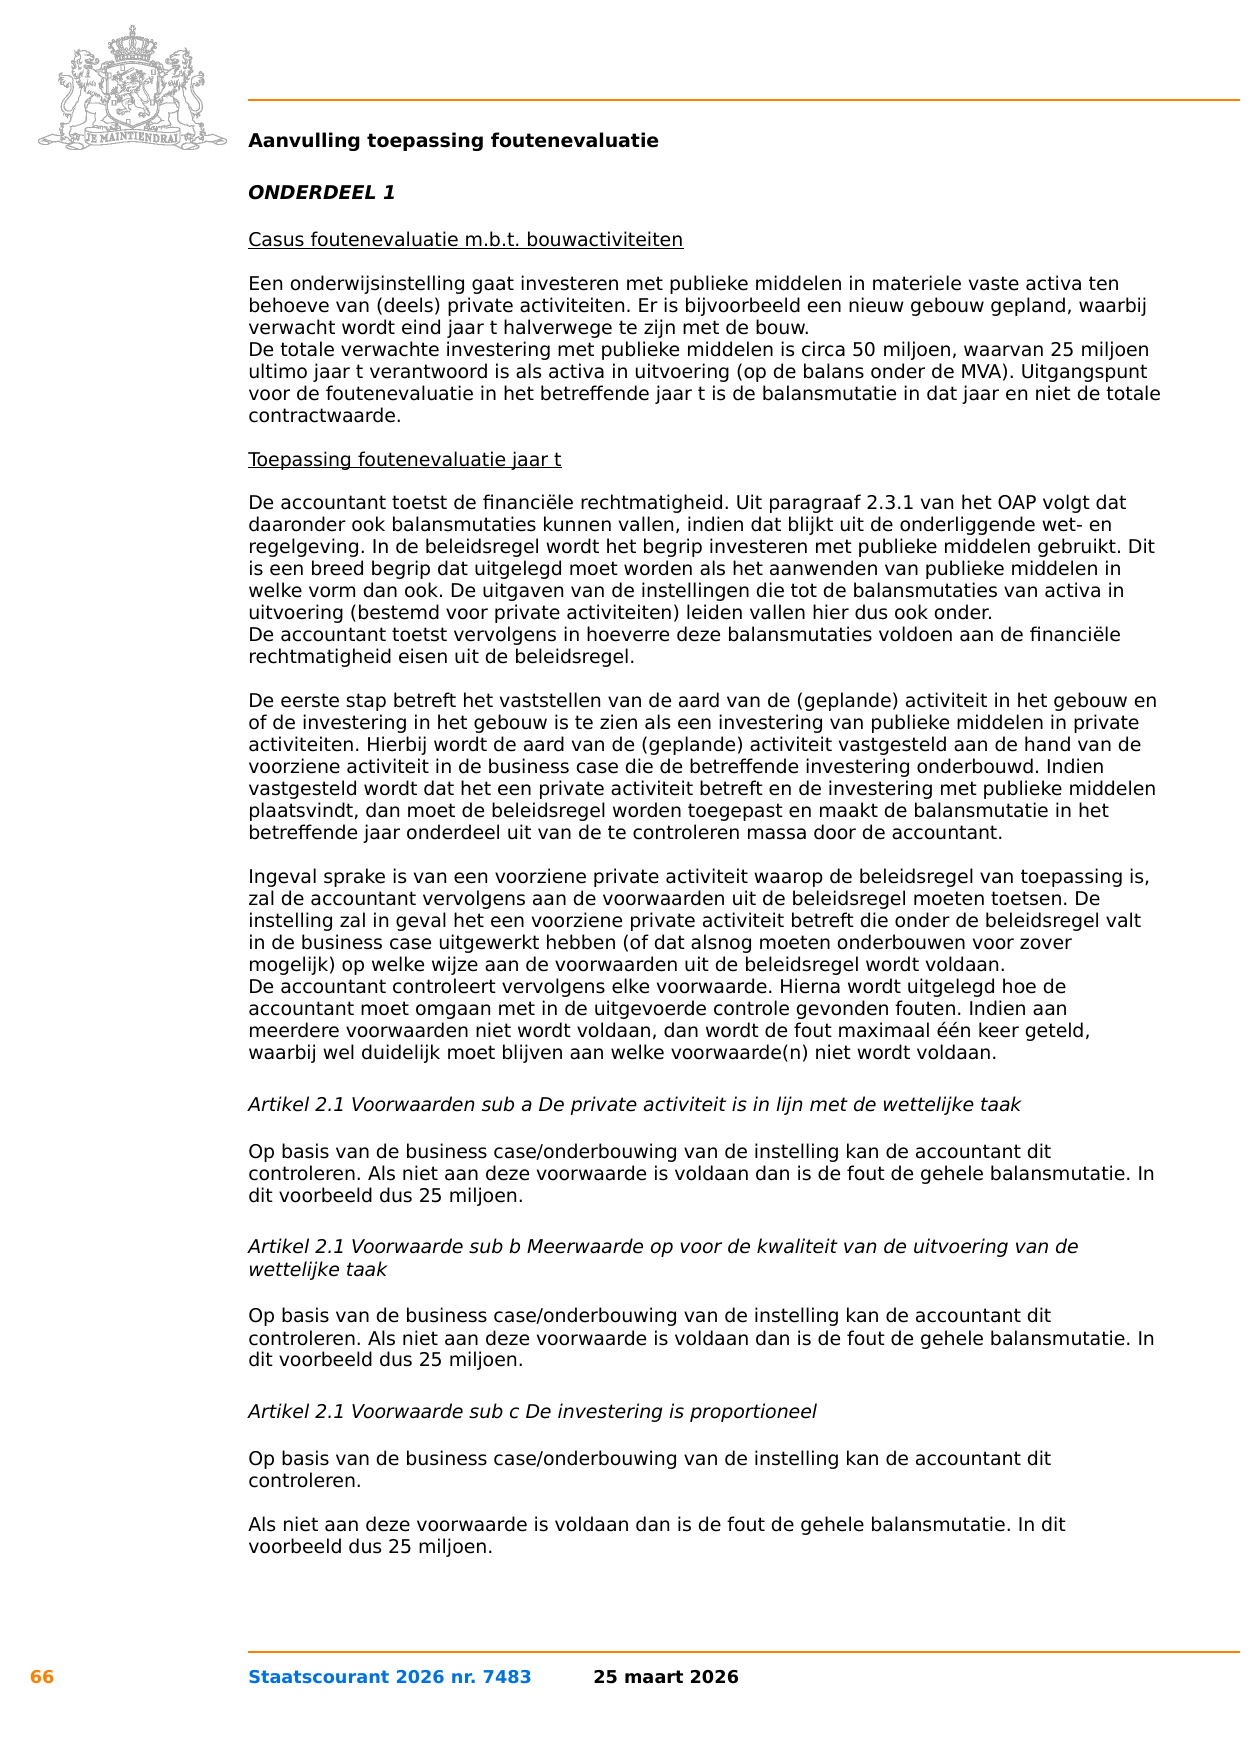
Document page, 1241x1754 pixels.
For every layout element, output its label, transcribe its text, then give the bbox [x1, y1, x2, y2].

text De totale verwachte investering met publieke middelen is circa 50 miljoen, waarvan 25 miljoen ultimo jaar t verantwoord is als activa in uitvoering (op de balans onder de MVA). Uitgangspunt voor de foutenevaluatie in het betreffende jaar t is de balansmutatie in dat jaar en niet de totale contractwaarde. [248, 339, 1163, 427]
picture [38, 25, 227, 150]
text Op basis van de business case/onderbouwing van de instelling kan de accountant dit controleren. [248, 1448, 1163, 1492]
subtitle Artikel 2.1 Voorwaarden sub a De private activiteit is in lijn met de wettelijke taak [248, 1093, 1163, 1116]
subtitle Casus foutenevaluatie m.b.t. bouwactiviteiten [248, 229, 1163, 251]
text Op basis van de business case/onderbouwing van de instelling kan de accountant dit controleren. Als niet aan deze voorwaarde is voldaan dan is de fout de gehele balansmutatie. In dit voorbeeld dus 25 miljoen. [248, 1305, 1163, 1371]
text Ingeval sprake is van een voorziene private activiteit waarop de beleidsregel van toepassing is, zal de accountant vervolgens aan de voorwaarden uit de beleidsregel moeten toetsen. De instelling zal in geval het een voorziene private activiteit betreft die onder de beleidsregel valt in de business case uitgewerkt hebben (of dat alsnog moeten onderbouwen voor zover mogelijk) op welke wijze aan de voorwaarden uit de beleidsregel wordt voldaan. [248, 866, 1163, 976]
subtitle Artikel 2.1 Voorwaarde sub b Meerwaarde op voor de kwaliteit van de uitvoering van de wettelijke taak [248, 1236, 1163, 1280]
subtitle Toepassing foutenevaluatie jaar t [248, 448, 1163, 470]
text De accountant controleert vervolgens elke voorwaarde. Hierna wordt uitgelegd hoe de accountant moet omgaan met in de uitgevoerde controle gevonden fouten. Indien aan meerdere voorwaarden niet wordt voldaan, dan wordt de fout maximaal één keer geteld, waarbij wel duidelijk moet blijven aan welke voorwaarde(n) niet wordt voldaan. [248, 976, 1163, 1063]
text Op basis van de business case/onderbouwing van de instelling kan de accountant dit controleren. Als niet aan deze voorwaarde is voldaan dan is de fout de gehele balansmutatie. In dit voorbeeld dus 25 miljoen. [248, 1141, 1163, 1206]
text Een onderwijsinstelling gaat investeren met publieke middelen in materiele vaste activa ten behoeve van (deels) private activiteiten. Er is bijvoorbeeld een nieuw gebouw gepland, waarbij verwacht wordt eind jaar t halverwege te zijn met de bouw. [248, 273, 1163, 339]
subtitle ONDERDEEL 1 [248, 182, 1163, 204]
subtitle Artikel 2.1 Voorwaarde sub c De investering is proportioneel [248, 1401, 1163, 1423]
text De accountant toetst vervolgens in hoeverre deze balansmutaties voldoen aan de financiële rechtmatigheid eisen uit de beleidsregel. [248, 624, 1163, 668]
subtitle Aanvulling toepassing foutenevaluatie [248, 130, 1163, 152]
text De accountant toetst de financiële rechtmatigheid. Uit paragraaf 2.3.1 van het OAP volgt dat daaronder ook balansmutaties kunnen vallen, indien dat blijkt uit de onderliggende wet- en regelgeving. In de beleidsregel wordt het begrip investeren met publieke middelen gebruikt. Dit is een breed begrip dat uitgelegd moet worden als het aanwenden van publieke middelen in welke vorm dan ook. De uitgaven van de instellingen die tot de balansmutaties van activa in uitvoering (bestemd voor private activiteiten) leiden vallen hier dus ook onder. [248, 492, 1163, 624]
text Als niet aan deze voorwaarde is voldaan dan is de fout de gehele balansmutatie. In dit voorbeeld dus 25 miljoen. [248, 1514, 1163, 1558]
text De eerste stap betreft het vaststellen van de aard van de (geplande) activiteit in het gebouw en of de investering in het gebouw is te zien als een investering van publieke middelen in private activiteiten. Hierbij wordt de aard van de (geplande) activiteit vastgesteld aan de hand van de voorziene activiteit in de business case die de betreffende investering onderbouwd. Indien vastgesteld wordt dat het een private activiteit betreft en de investering met publieke middelen plaatsvindt, dan moet de beleidsregel worden toegepast en maakt de balansmutatie in het betreffende jaar onderdeel uit van de te controleren massa door de accountant. [248, 690, 1163, 844]
